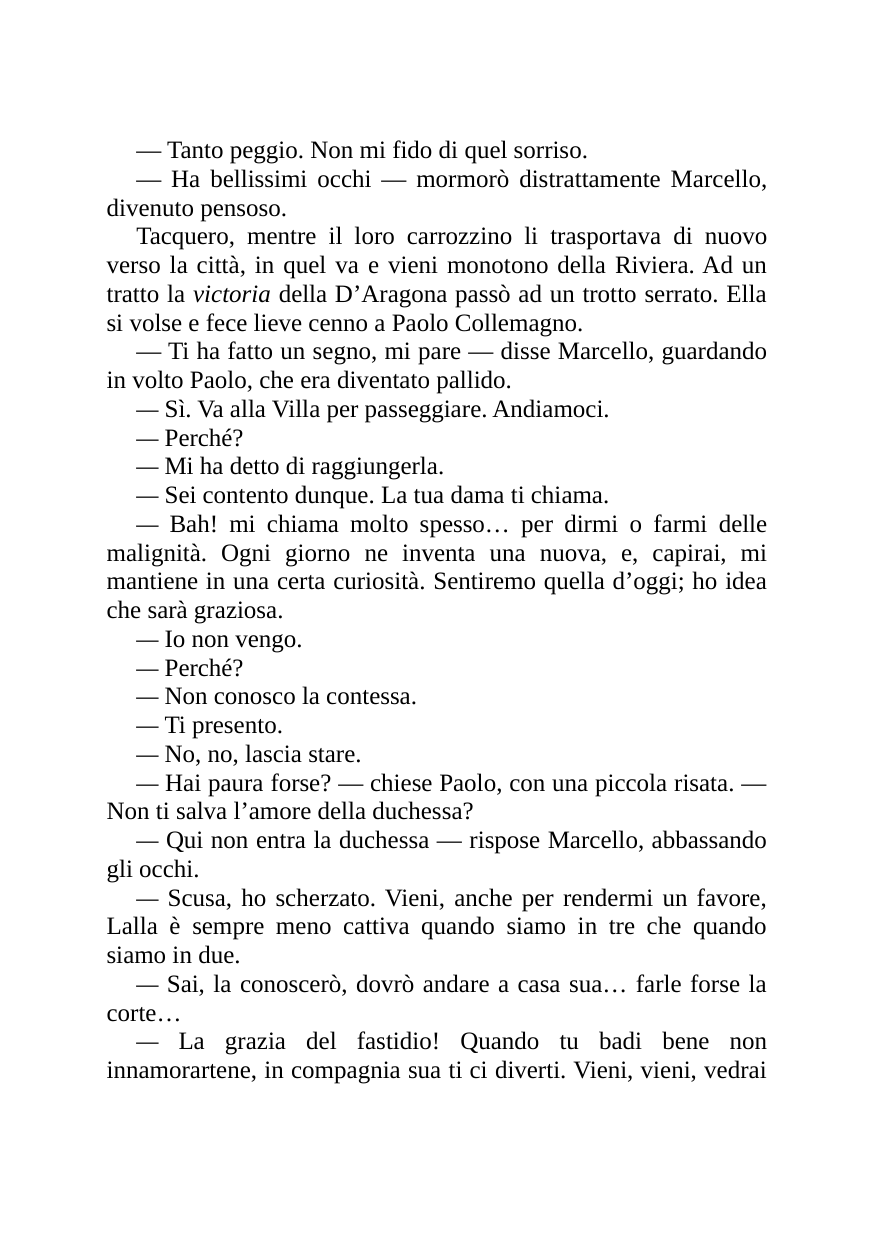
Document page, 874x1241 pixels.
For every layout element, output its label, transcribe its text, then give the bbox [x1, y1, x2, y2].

text — Bah! mi chiama molto spesso… per dirmi o farmi delle malignità. Ogni giorno ne inventa una nuova, e, capirai, mi mantiene in una certa curiosità. Sentiremo quella d’oggi; ho idea che sarà graziosa. [106, 509, 768, 624]
text — Sai, la conoscerò, dovrò andare a casa sua… farle forse la corte… [106, 969, 768, 1026]
text — Perché? [106, 423, 768, 451]
text — Io non vengo. [106, 624, 768, 653]
text — Non conosco la contessa. [106, 681, 768, 710]
text — Tanto peggio. Non mi fido di quel sorriso. [106, 135, 768, 164]
text — Hai paura forse? — chiese Paolo, con una piccola risata. — Non ti salva l’amore della duchessa? [106, 768, 768, 825]
text — Sì. Va alla Villa per passeggiare. Andiamoci. [106, 394, 768, 423]
text — Ti presento. [106, 710, 768, 739]
text Tacquero, mentre il loro carrozzino li trasportava di nuovo verso la città, in quel va e vieni monotono della Riviera. Ad un tratto la victoria della D’Aragona passò ad un trotto serrato. Ella si volse e fece lieve cenno a Paolo Collemagno. [106, 221, 768, 336]
text — Scusa, ho scherzato. Vieni, anche per rendermi un favore, Lalla è sempre meno cattiva quando siamo in tre che quando siamo in due. [106, 883, 768, 969]
text — Ti ha fatto un segno, mi pare — disse Marcello, guardando in volto Paolo, che era diventato pallido. [106, 336, 768, 394]
text — Ha bellissimi occhi — mormorò distrattamente Marcello, divenuto pensoso. [106, 164, 768, 221]
text — Perché? [106, 653, 768, 681]
text — Mi ha detto di raggiungerla. [106, 451, 768, 480]
text — Qui non entra la duchessa — rispose Marcello, abbassando gli occhi. [106, 825, 768, 883]
text — La grazia del fastidio! Quando tu badi bene non innamorartene, in compagnia sua ti ci diverti. Vieni, vieni, vedrai [106, 1026, 768, 1084]
text — Sei contento dunque. La tua dama ti chiama. [106, 480, 768, 509]
text — No, no, lascia stare. [106, 739, 768, 768]
